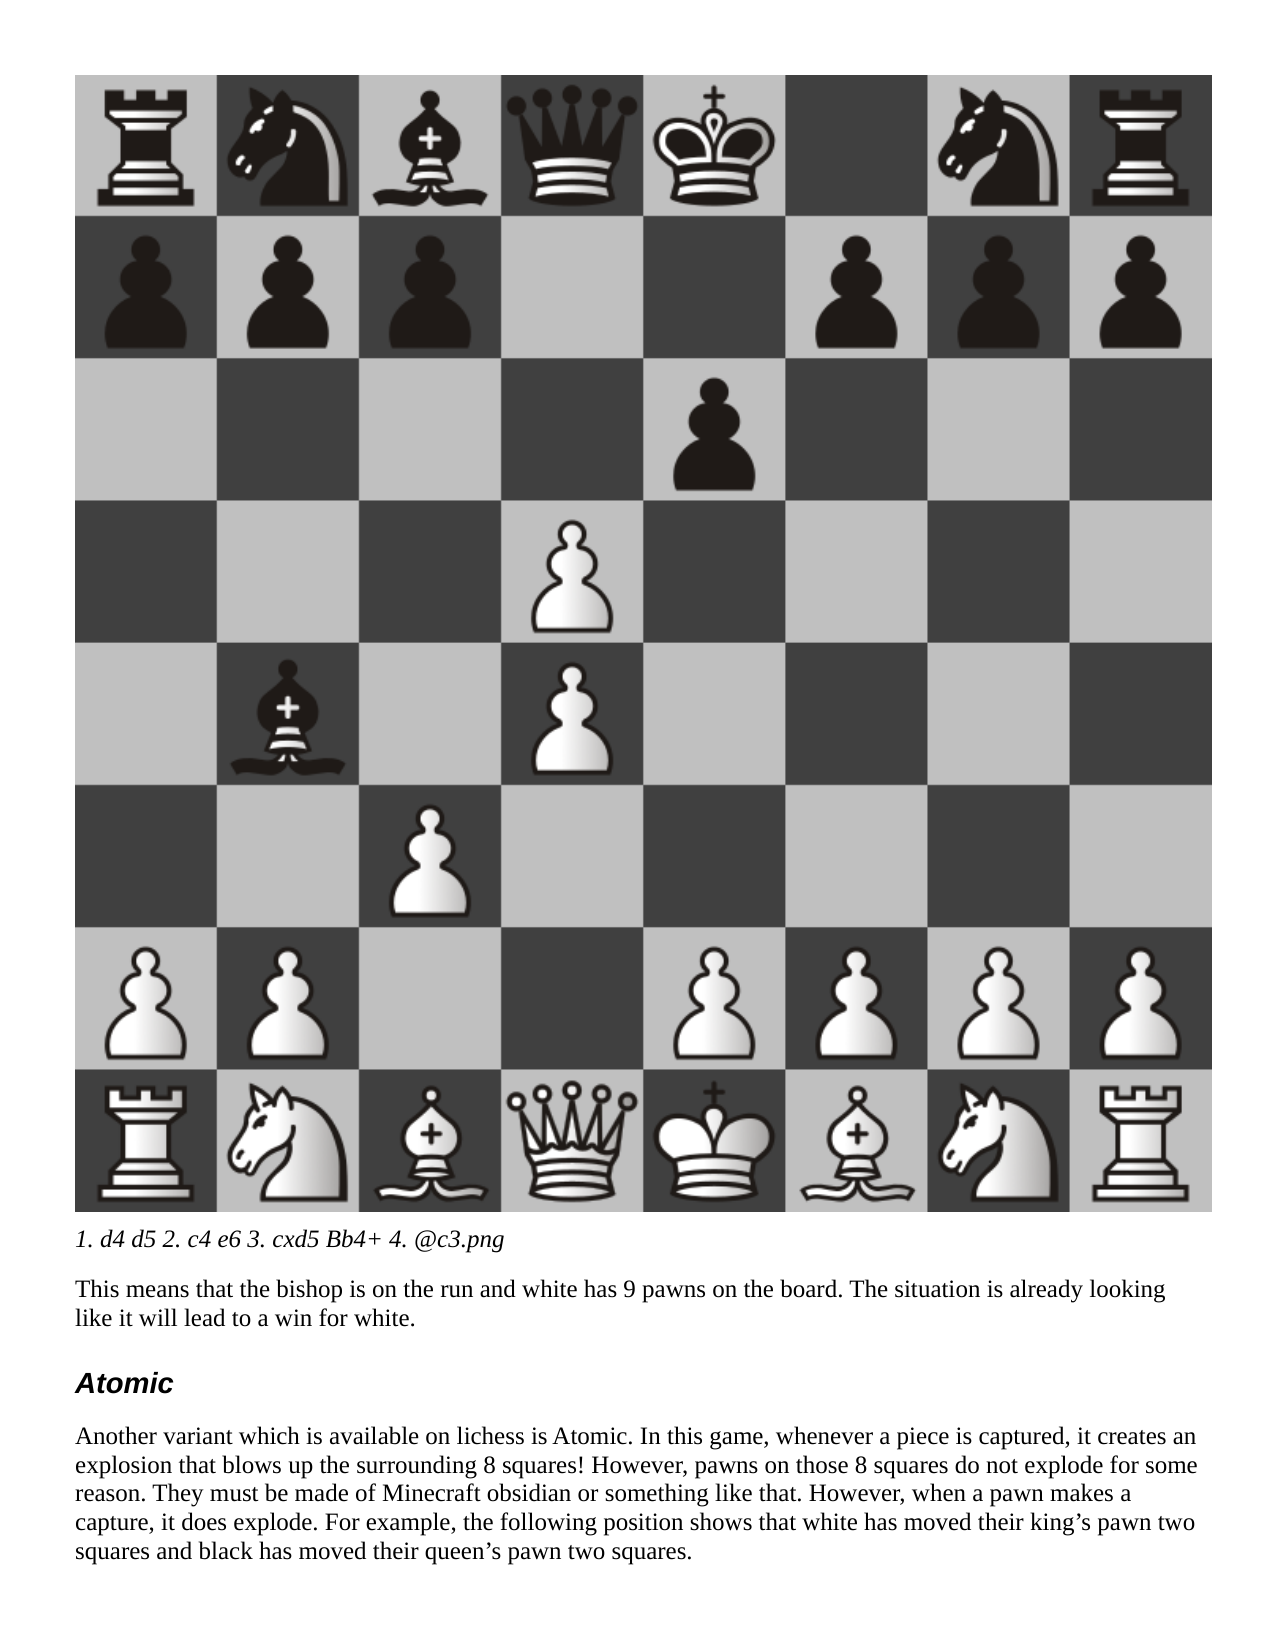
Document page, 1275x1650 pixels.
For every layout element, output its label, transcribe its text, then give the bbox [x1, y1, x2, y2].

text 1. d4 d5 2. c4 e6 3. cxd5 Bb4+ 4. @c3.png [75, 1224, 1200, 1253]
subtitle Atomic [75, 1366, 1200, 1399]
picture [75, 75, 1212, 1212]
text Another variant which is available on lichess is Atomic. In this game, whenever a piece is captured, it creates an explosion that blows up the surrounding 8 squares! However, pawns on those 8 squares do not explode for some reason. They must be made of Minecraft obsidian or something like that. However, when a pawn makes a capture, it does explode. For example, the following position shows that white has moved their king’s pawn two squares and black has moved their queen’s pawn two squares. [75, 1421, 1200, 1565]
text This means that the bishop is on the run and white has 9 pawns on the board. The situation is already looking like it will lead to a win for white. [75, 1274, 1200, 1332]
